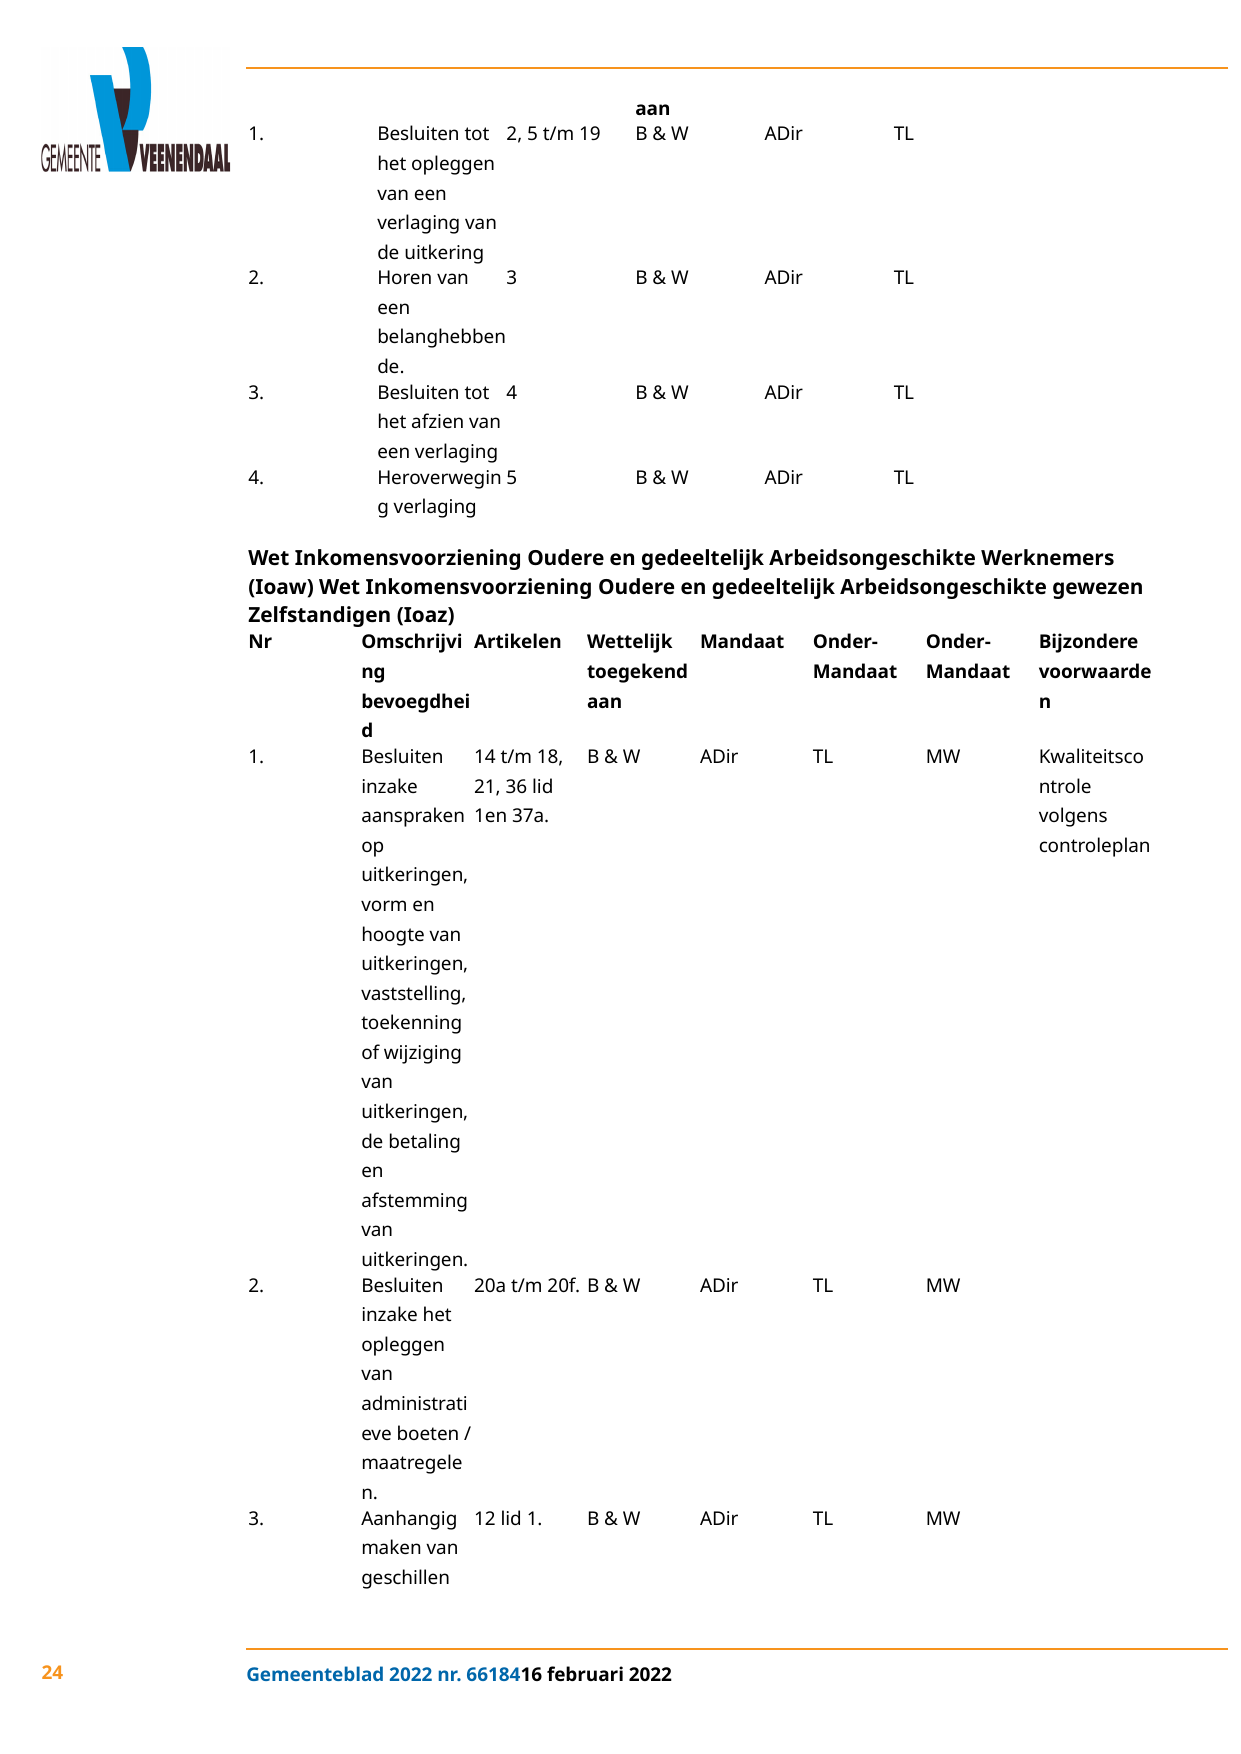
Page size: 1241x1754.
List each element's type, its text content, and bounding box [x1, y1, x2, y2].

picture [123, 47, 231, 172]
table_cell Horen van een belanghebbende. [377, 265, 506, 379]
table_cell ADir [764, 121, 893, 264]
table_cell TL [894, 464, 1022, 519]
table_header [506, 95, 635, 121]
table_cell 3 [506, 265, 635, 379]
table_cell B & W [635, 379, 764, 464]
table_cell MW [926, 743, 1038, 1272]
table_cell B & W [587, 1272, 700, 1505]
table_header Wettelijk toegekend aan [587, 629, 700, 743]
table_cell 12 lid 1. [474, 1505, 587, 1589]
table_cell ADir [700, 743, 813, 1272]
table_cell ADir [700, 1505, 813, 1589]
table_cell 2. [248, 1272, 361, 1505]
table_cell Kwaliteitscontrole volgens controleplan [1039, 743, 1152, 1272]
table_cell TL [894, 379, 1022, 464]
table_cell 3. [248, 1505, 361, 1589]
table_cell TL [894, 121, 1022, 264]
table_cell [1039, 1505, 1152, 1589]
table_cell B & W [587, 743, 700, 1272]
table_cell [248, 379, 377, 464]
table_header [377, 95, 506, 121]
table_cell [248, 265, 377, 379]
table_cell [1023, 121, 1152, 264]
table_cell Heroverweging verlaging [377, 464, 506, 519]
table_cell B & W [635, 265, 764, 379]
table_header [248, 95, 377, 121]
table_header Bijzondere voorwaarden [1039, 629, 1152, 743]
table_cell 20a t/m 20f. [474, 1272, 587, 1505]
table_header Onder- Mandaat [926, 629, 1038, 743]
table_cell B & W [635, 121, 764, 264]
text Wet Inkomensvoorziening Oudere en gedeeltelijk Arbeidsongeschikte Werknemers (Ioaw) Wet Inkomensvoorziening Oudere en gedeeltelijk Arbeidsongeschikte gewezen Zelfstandigen (Ioaz) [248, 543, 1152, 629]
table_cell MW [926, 1505, 1038, 1589]
table_cell Besluiten inzake het opleggen van administratieve boeten / maatregelen. [361, 1272, 474, 1505]
table_header [1023, 95, 1152, 121]
table_cell 14 t/m 18, 21, 36 lid 1en 37a. [474, 743, 587, 1272]
table_cell B & W [635, 464, 764, 519]
table_cell ADir [764, 464, 893, 519]
table_cell ADir [764, 379, 893, 464]
table_cell 2, 5 t/m 19 [506, 121, 635, 264]
table_header Artikelen [474, 629, 587, 743]
table_cell [1023, 379, 1152, 464]
table_cell TL [894, 265, 1022, 379]
table_cell 5 [506, 464, 635, 519]
table_header [894, 95, 1022, 121]
table_cell Besluiten tot het afzien van een verlaging [377, 379, 506, 464]
table_cell Besluiten tot het opleggen van een verlaging van de uitkering [377, 121, 506, 264]
table_cell Aanhangig maken van geschillen [361, 1505, 474, 1589]
table_header aan [635, 95, 764, 121]
table_cell 4 [506, 379, 635, 464]
table_header Mandaat [700, 629, 813, 743]
table_cell TL [813, 1505, 926, 1589]
table_header Omschrijving bevoegdheid [361, 629, 474, 743]
table_cell [1039, 1272, 1152, 1505]
table_cell [1023, 464, 1152, 519]
table_cell 1. [248, 743, 361, 1272]
table_cell [1023, 265, 1152, 379]
table_cell ADir [764, 265, 893, 379]
table_cell B & W [587, 1505, 700, 1589]
picture [41, 47, 130, 172]
table_cell [248, 464, 377, 519]
table_cell TL [813, 743, 926, 1272]
table_cell TL [813, 1272, 926, 1505]
table_header [764, 95, 893, 121]
table_cell [248, 121, 377, 264]
table_header Onder- Mandaat [813, 629, 926, 743]
table_cell Besluiten inzake aanspraken op uitkeringen, vorm en hoogte van uitkeringen, vaststelling, toekenning of wijziging van uitkeringen, de betaling en afstemming van uitkeringen. [361, 743, 474, 1272]
table_cell ADir [700, 1272, 813, 1505]
table_header Nr [248, 629, 361, 743]
table_cell MW [926, 1272, 1038, 1505]
